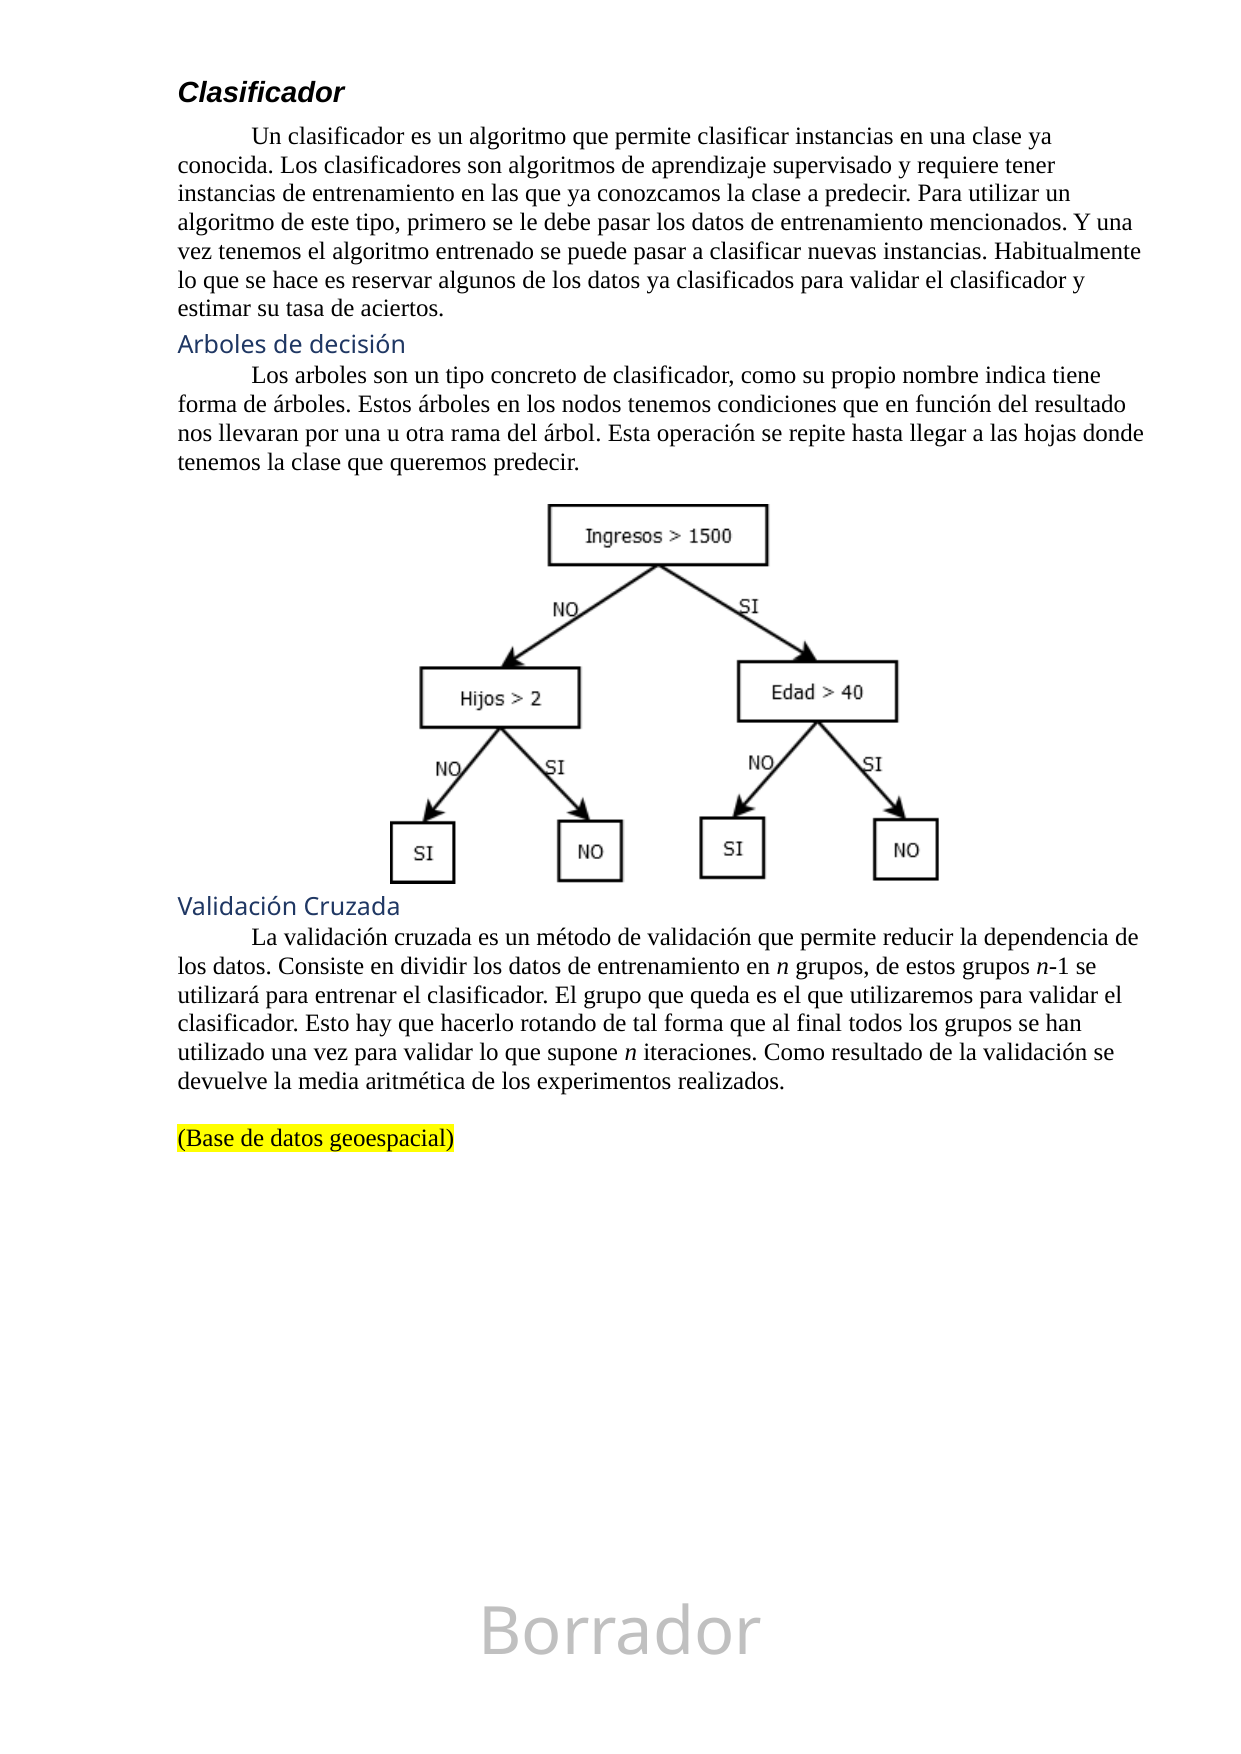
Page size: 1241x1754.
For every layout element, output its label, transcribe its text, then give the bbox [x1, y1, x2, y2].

text Los arboles son un tipo concreto de clasificador, como su propio nombre indica tiene forma de árboles. Estos árboles en los nodos tenemos condiciones que en función del resultado nos llevaran por una u otra rama del árbol. Esta operación se repite hasta llegar a las hojas donde tenemos la clase que queremos predecir. [177, 361, 1152, 476]
subtitle Clasificador [177, 75, 1152, 108]
subtitle Validación Cruzada [177, 888, 1152, 922]
text Un clasificador es un algoritmo que permite clasificar instancias en una clase ya conocida. Los clasificadores son algoritmos de aprendizaje supervisado y requiere tener instancias de entrenamiento en las que ya conozcamos la clase a predecir. Para utilizar un algoritmo de este tipo, primero se le debe pasar los datos de entrenamiento mencionados. Y una vez tenemos el algoritmo entrenado se puede pasar a clasificar nuevas instancias. Habitualmente lo que se hace es reservar algunos de los datos ya clasificados para validar el clasificador y estimar su tasa de aciertos. [177, 121, 1152, 322]
subtitle Arboles de decisión [177, 326, 1152, 361]
text (Base de datos geoespacial) [177, 1123, 1152, 1152]
text La validación cruzada es un método de validación que permite reducir la dependencia de los datos. Consiste en dividir los datos de entrenamiento en n grupos, de estos grupos n-1 se utilizará para entrenar el clasificador. El grupo que queda es el que utilizaremos para validar el clasificador. Esto hay que hacerlo rotando de tal forma que al final todos los grupos se han utilizado una vez para validar lo que supone n iteraciones. Como resultado de la validación se devuelve la media aritmética de los experimentos realizados. [177, 922, 1152, 1095]
